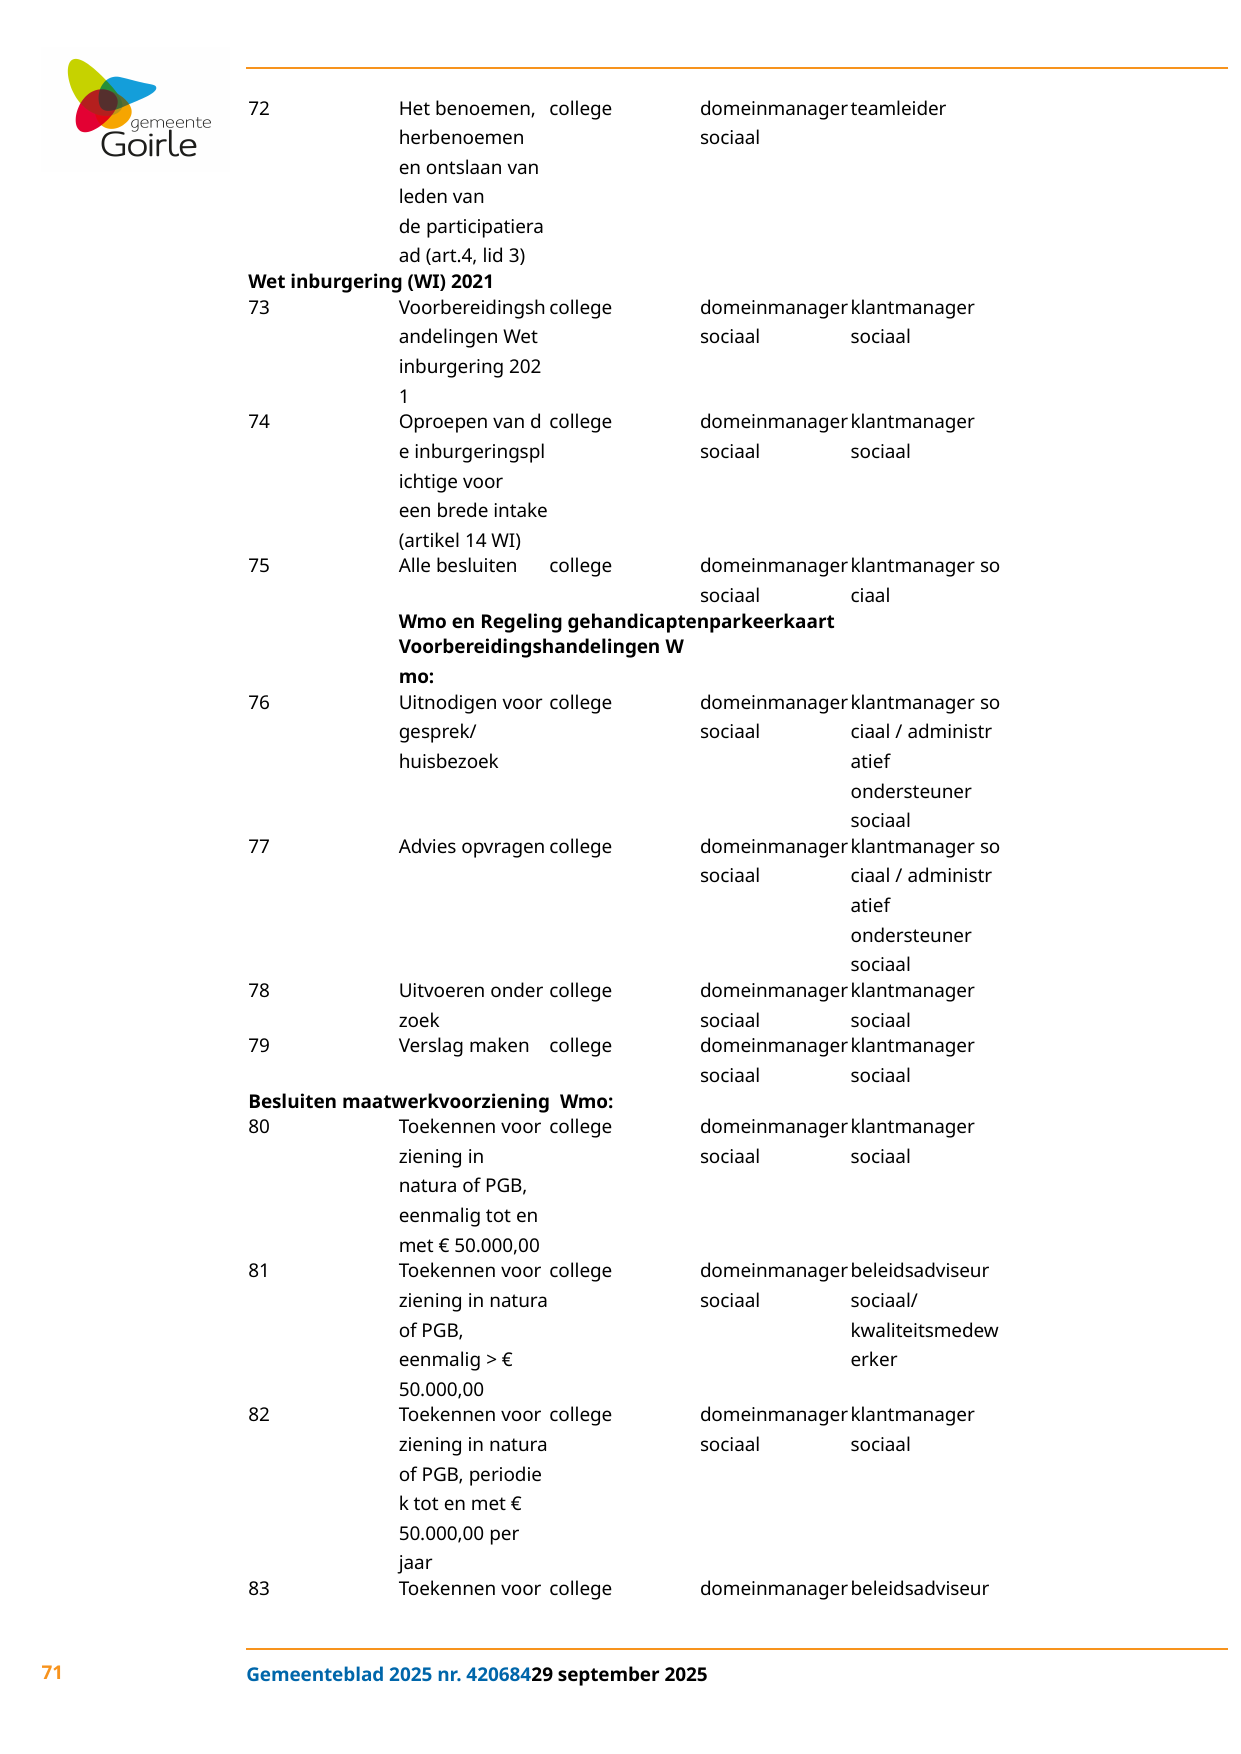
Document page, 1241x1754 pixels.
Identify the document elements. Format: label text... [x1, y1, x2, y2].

table_cell [1001, 294, 1152, 409]
picture [41, 47, 231, 172]
table_cell college [549, 1258, 700, 1402]
table_cell college [549, 689, 700, 833]
table_cell domeinmanager sociaal [700, 553, 850, 608]
table_cell klantmanager sociaal [850, 294, 1001, 409]
table_cell domeinmanager sociaal [700, 1033, 850, 1088]
table_cell [1001, 1033, 1152, 1088]
table_cell [1001, 1258, 1152, 1402]
table_cell 75 [248, 553, 398, 608]
table_cell Het benoemen, herbenoemen en ontslaan van leden van de participatieraad (art.4, lid 3) [399, 95, 549, 268]
table_cell 74 [248, 409, 398, 553]
table_cell [850, 634, 1001, 689]
table_cell klantmanager sociaal [850, 1402, 1001, 1575]
table_cell [1001, 608, 1152, 634]
table_cell teamleider [850, 95, 1001, 268]
table_cell college [549, 1575, 700, 1601]
table_cell beleidsadviseur sociaal/ kwaliteitsmedewerker [850, 1258, 1001, 1402]
table_cell Uitnodigen voorgesprek/huisbezoek [399, 689, 549, 833]
table_cell [1001, 1402, 1152, 1575]
table_cell 72 [248, 95, 398, 268]
table_cell 78 [248, 977, 398, 1032]
table_cell [1001, 553, 1152, 608]
table_cell [248, 634, 398, 689]
table_cell [700, 634, 850, 689]
table_cell Toekennen voor [399, 1575, 549, 1601]
table_cell college [549, 1114, 700, 1258]
table_cell domeinmanager sociaal [700, 294, 850, 409]
table_cell college [549, 977, 700, 1032]
table_cell [1001, 95, 1152, 268]
table_cell Wmo en Regeling gehandicaptenparkeerkaart [399, 608, 1001, 634]
table_cell Wet inburgering (WI) 2021 [248, 269, 1152, 294]
table_cell 77 [248, 833, 398, 977]
table_cell Voorbereidingshandelingen Wet inburgering 2021 [399, 294, 549, 409]
table_cell Toekennen voorziening in natura of PGB, eenmalig tot en met € 50.000,00 [399, 1114, 549, 1258]
table_cell domeinmanager sociaal [700, 409, 850, 553]
table_cell college [549, 1402, 700, 1575]
table_cell domeinmanager sociaal [700, 1402, 850, 1575]
table_cell college [549, 1033, 700, 1088]
table_cell 82 [248, 1402, 398, 1575]
table_cell domeinmanager sociaal [700, 689, 850, 833]
table_cell college [549, 833, 700, 977]
table_cell klantmanager sociaal [850, 553, 1001, 608]
table_cell 76 [248, 689, 398, 833]
table_cell Uitvoeren onderzoek [399, 977, 549, 1032]
table_cell 83 [248, 1575, 398, 1601]
table_cell klantmanager sociaal [850, 1114, 1001, 1258]
table_cell college [549, 553, 700, 608]
table_cell klantmanager sociaal / administratief ondersteuner sociaal [850, 833, 1001, 977]
table_cell Verslag maken [399, 1033, 549, 1088]
table_cell college [549, 294, 700, 409]
table_cell 73 [248, 294, 398, 409]
table_cell Advies opvragen [399, 833, 549, 977]
table_cell domeinmanager sociaal [700, 833, 850, 977]
table_cell [1001, 409, 1152, 553]
table_cell Voorbereidingshandelingen Wmo: [399, 634, 700, 689]
table_cell [1001, 1114, 1152, 1258]
table_cell klantmanager sociaal [850, 977, 1001, 1032]
table_cell Besluiten maatwerkvoorziening Wmo: [248, 1088, 1152, 1113]
table_cell Toekennen voorziening in natura of PGB, eenmalig > € 50.000,00 [399, 1258, 549, 1402]
table_cell college [549, 409, 700, 553]
table_cell [248, 608, 398, 634]
table_cell [1001, 634, 1152, 689]
table_cell beleidsadviseur [850, 1575, 1001, 1601]
table_cell domeinmanager sociaal [700, 977, 850, 1032]
table_cell 80 [248, 1114, 398, 1258]
table_cell domeinmanager sociaal [700, 1258, 850, 1402]
table_cell [1001, 1575, 1152, 1601]
table_cell domeinmanager sociaal [700, 95, 850, 268]
table_cell domeinmanager sociaal [700, 1114, 850, 1258]
table_cell klantmanager sociaal [850, 1033, 1001, 1088]
table_cell Toekennen voorziening in natura of PGB, periodiek tot en met € 50.000,00 per jaar [399, 1402, 549, 1575]
table_cell [1001, 833, 1152, 977]
table_cell domeinmanager [700, 1575, 850, 1601]
table_cell 81 [248, 1258, 398, 1402]
table_cell college [549, 95, 700, 268]
table_cell klantmanager sociaal / administratief ondersteuner sociaal [850, 689, 1001, 833]
table_cell klantmanager sociaal [850, 409, 1001, 553]
table_cell Oproepen van de inburgeringsplichtige voor een brede intake (artikel 14 WI) [399, 409, 549, 553]
table_cell [1001, 977, 1152, 1032]
table_cell [1001, 689, 1152, 833]
table_cell 79 [248, 1033, 398, 1088]
table_cell Alle besluiten [399, 553, 549, 608]
